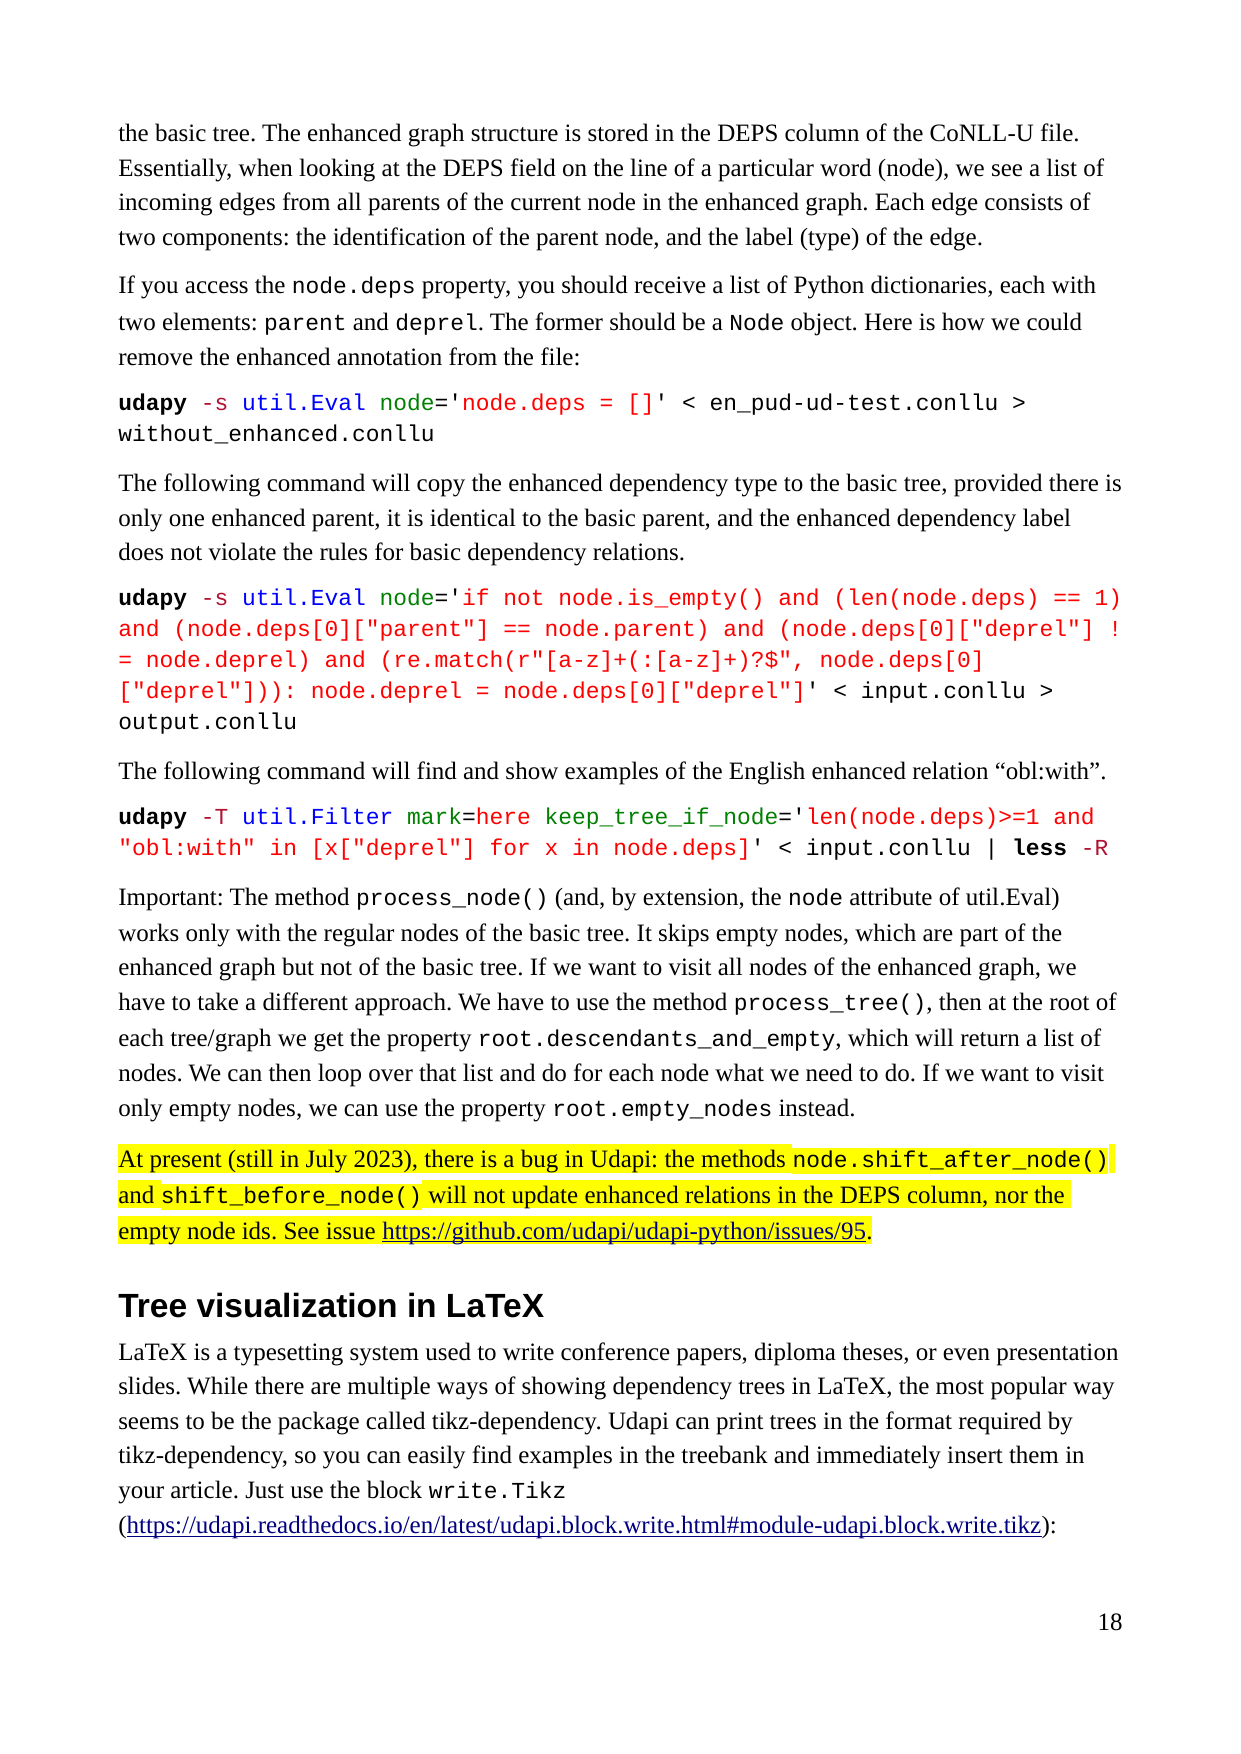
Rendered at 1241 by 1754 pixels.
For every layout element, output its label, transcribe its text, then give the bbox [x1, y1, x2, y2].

text LaTeX is a typesetting system used to write conference papers, diploma theses, or even presentation slides. While there are multiple ways of showing dependency trees in LaTeX, the most popular way seems to be the package called tikz-dependency. Udapi can print trees in the format required by tikz-dependency, so you can easily find examples in the treebank and immediately insert them in your article. Just use the block write.Tikz (https://udapi.readthedocs.io/en/latest/udapi.block.write.html#module-udapi.block.write.tikz): [118, 1337, 1122, 1539]
text the basic tree. The enhanced graph structure is stored in the DEPS column of the CoNLL-U file. Essentially, when looking at the DEPS field on the line of a particular word (node), we see a list of incoming edges from all parents of the current node in the enhanced graph. Each edge consists of two components: the identification of the parent node, and the label (type) of the edge. [118, 118, 1122, 250]
text At present (still in July 2023), there is a bug in Udapi: the methods node.shift_after_node() and shift_before_node() will not update enhanced relations in the DEPS column, nor the empty node ids. See issue https://github.com/udapi/udapi-python/issues/95. [118, 1144, 1122, 1244]
text udapy -T util.Filter mark=here keep_tree_if_node='len(node.deps)>=1 and "obl:with" in [x["deprel"] for x in node.deps]' < input.conllu | less -R [118, 805, 1122, 862]
subtitle Tree visualization in LaTeX [118, 1286, 1122, 1324]
text The following command will find and show examples of the English enhanced relation “obl:with”. [118, 756, 1122, 785]
text The following command will copy the enhanced dependency type to the basic tree, provided there is only one enhanced parent, it is identical to the basic parent, and the enhanced dependency label does not violate the rules for basic dependency relations. [118, 468, 1122, 566]
text Important: The method process_node() (and, by extension, the node attribute of util.Eval) works only with the regular nodes of the basic tree. It skips empty nodes, which are part of the enhanced graph but not of the basic tree. If we want to visit all nodes of the enhanced graph, we have to take a different approach. We have to use the method process_tree(), then at the root of each tree/graph we get the property root.descendants_and_empty, which will return a list of nodes. We can then loop over that list and do for each node what we need to do. If we want to visit only empty nodes, we can use the property root.empty_nodes instead. [118, 882, 1122, 1123]
text If you access the node.deps property, you should receive a list of Python dictionaries, each with two elements: parent and deprel. The former should be a Node object. Here is how we could remove the enhanced annotation from the file: [118, 271, 1122, 371]
text udapy -s util.Eval node='node.deps = []' < en_pud-ud-test.conllu > without_enhanced.conllu [118, 392, 1122, 448]
text udapy -s util.Eval node='if not node.is_empty() and (len(node.deps) == 1) and (node.deps[0]["parent"] == node.parent) and (node.deps[0]["deprel"] != node.deprel) and (re.match(r"[a-z]+(:[a-z]+)?$", node.deps[0]["deprel"])): node.deprel = node.deps[0]["deprel"]' < input.conllu > output.conllu [118, 586, 1122, 736]
